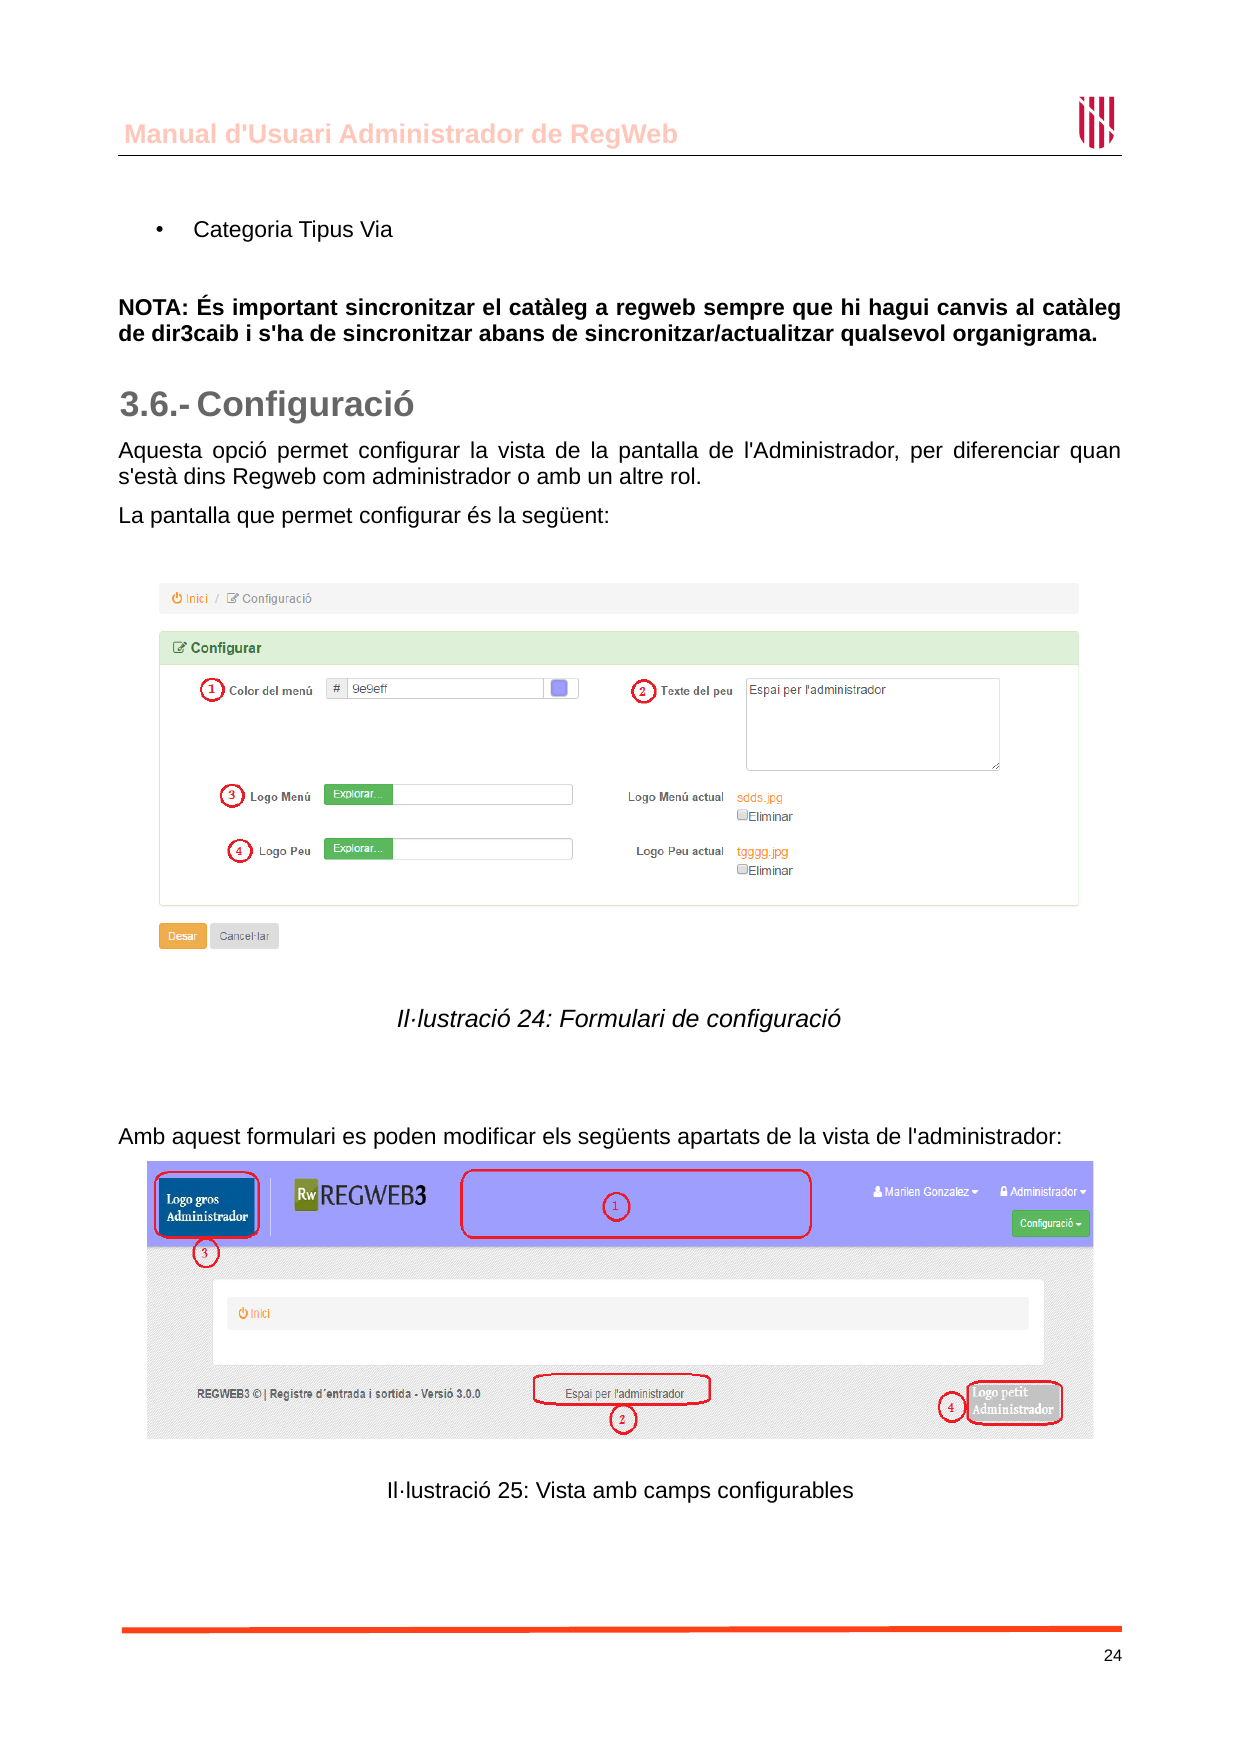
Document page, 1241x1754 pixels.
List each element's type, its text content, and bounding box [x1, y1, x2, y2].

picture [1076, 94, 1117, 150]
subtitle Configuració [119, 384, 1122, 424]
text Aquesta opció permet configurar la vista de la pantalla de l'Administrador, per diferenciar quan s'està dins Regweb com administrador o amb un altre rol. [118, 437, 1122, 489]
text Il·lustració 24: Formulari de configuració [118, 1004, 1122, 1032]
text NOTA: És important sincronitzar el catàleg a regweb sempre que hi hagui canvis al catàleg de dir3caib i s'ha de sincronitzar abans de sincronitzar/actualitzar qualsevol organigrama. [118, 293, 1122, 346]
picture [155, 579, 1085, 953]
list Categoria Tipus Via [156, 216, 1122, 242]
text Il·lustració 25: Vista amb camps configurables [118, 1477, 1122, 1503]
text Amb aquest formulari es poden modificar els següents apartats de la vista de l'administrador: [118, 1123, 1122, 1149]
text La pantalla que permet configurar és la següent: [118, 502, 1122, 528]
picture [147, 1161, 1094, 1439]
